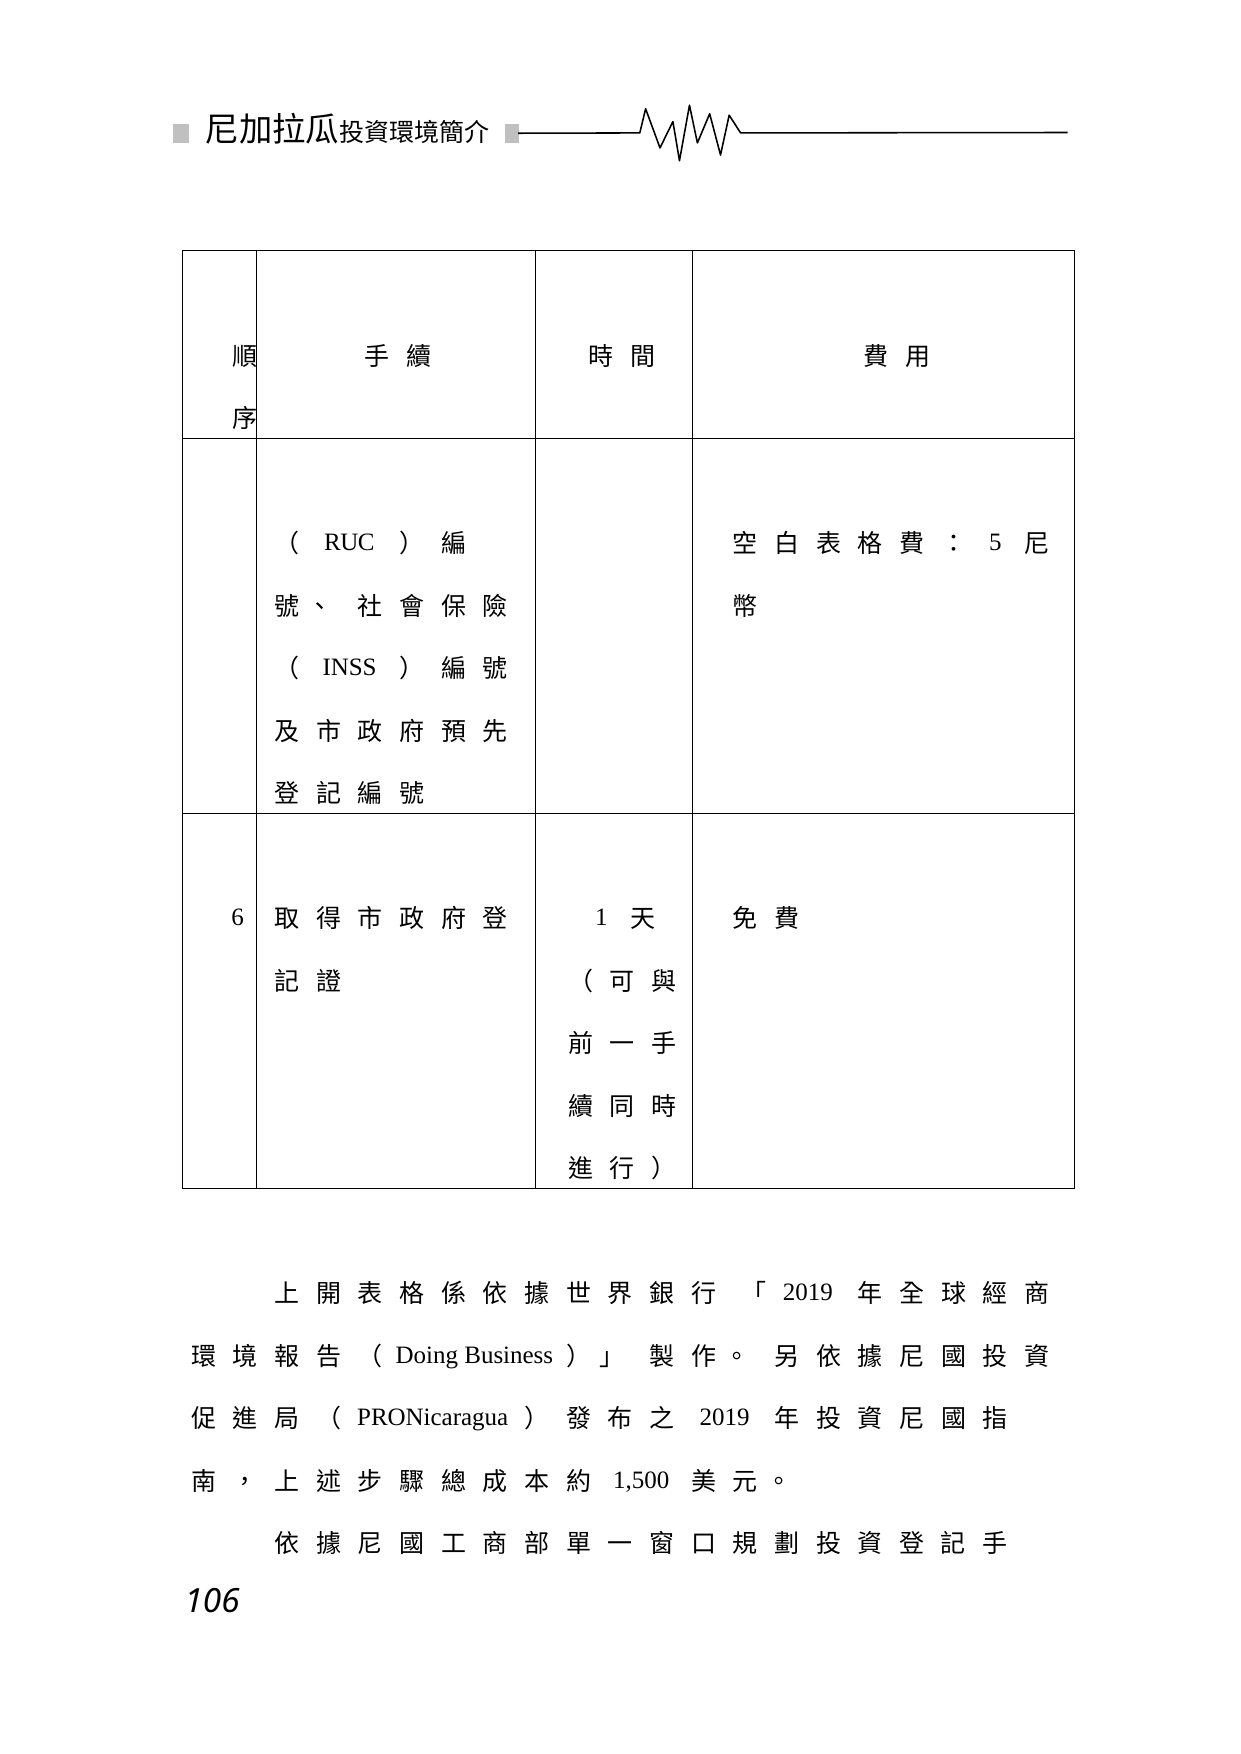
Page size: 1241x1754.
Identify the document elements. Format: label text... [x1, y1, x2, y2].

table_cell [183, 439, 256, 813]
table_header 手續 [257, 251, 535, 438]
table_header 費用 [693, 251, 1074, 438]
table_cell 1天（可與前一手續同時進行） [536, 814, 692, 1188]
table_header 順序 [183, 251, 256, 438]
table_cell 空白表格費：5尼幣 [693, 439, 1074, 813]
table_cell 取得市政府登記證 [257, 814, 535, 1188]
table_header 時間 [536, 251, 692, 438]
table_cell 6 [183, 814, 256, 1188]
table_cell （RUC）編號、社會保險（INSS）編號及市政府預先登記編號 [257, 439, 535, 813]
table_cell 免費 [693, 814, 1074, 1188]
text 上開表格係依據世界銀行「2019年全球經商環境報告（Doing Business）」製作。另依據尼國投資促進局（PRONicaragua）發布之2019年投資尼國指南，上述步驟總成本約1,500美元。 [183, 1250, 1058, 1500]
text 依據尼國工商部單一窗口規劃投資登記手 [183, 1500, 1058, 1563]
table_cell [536, 439, 692, 813]
